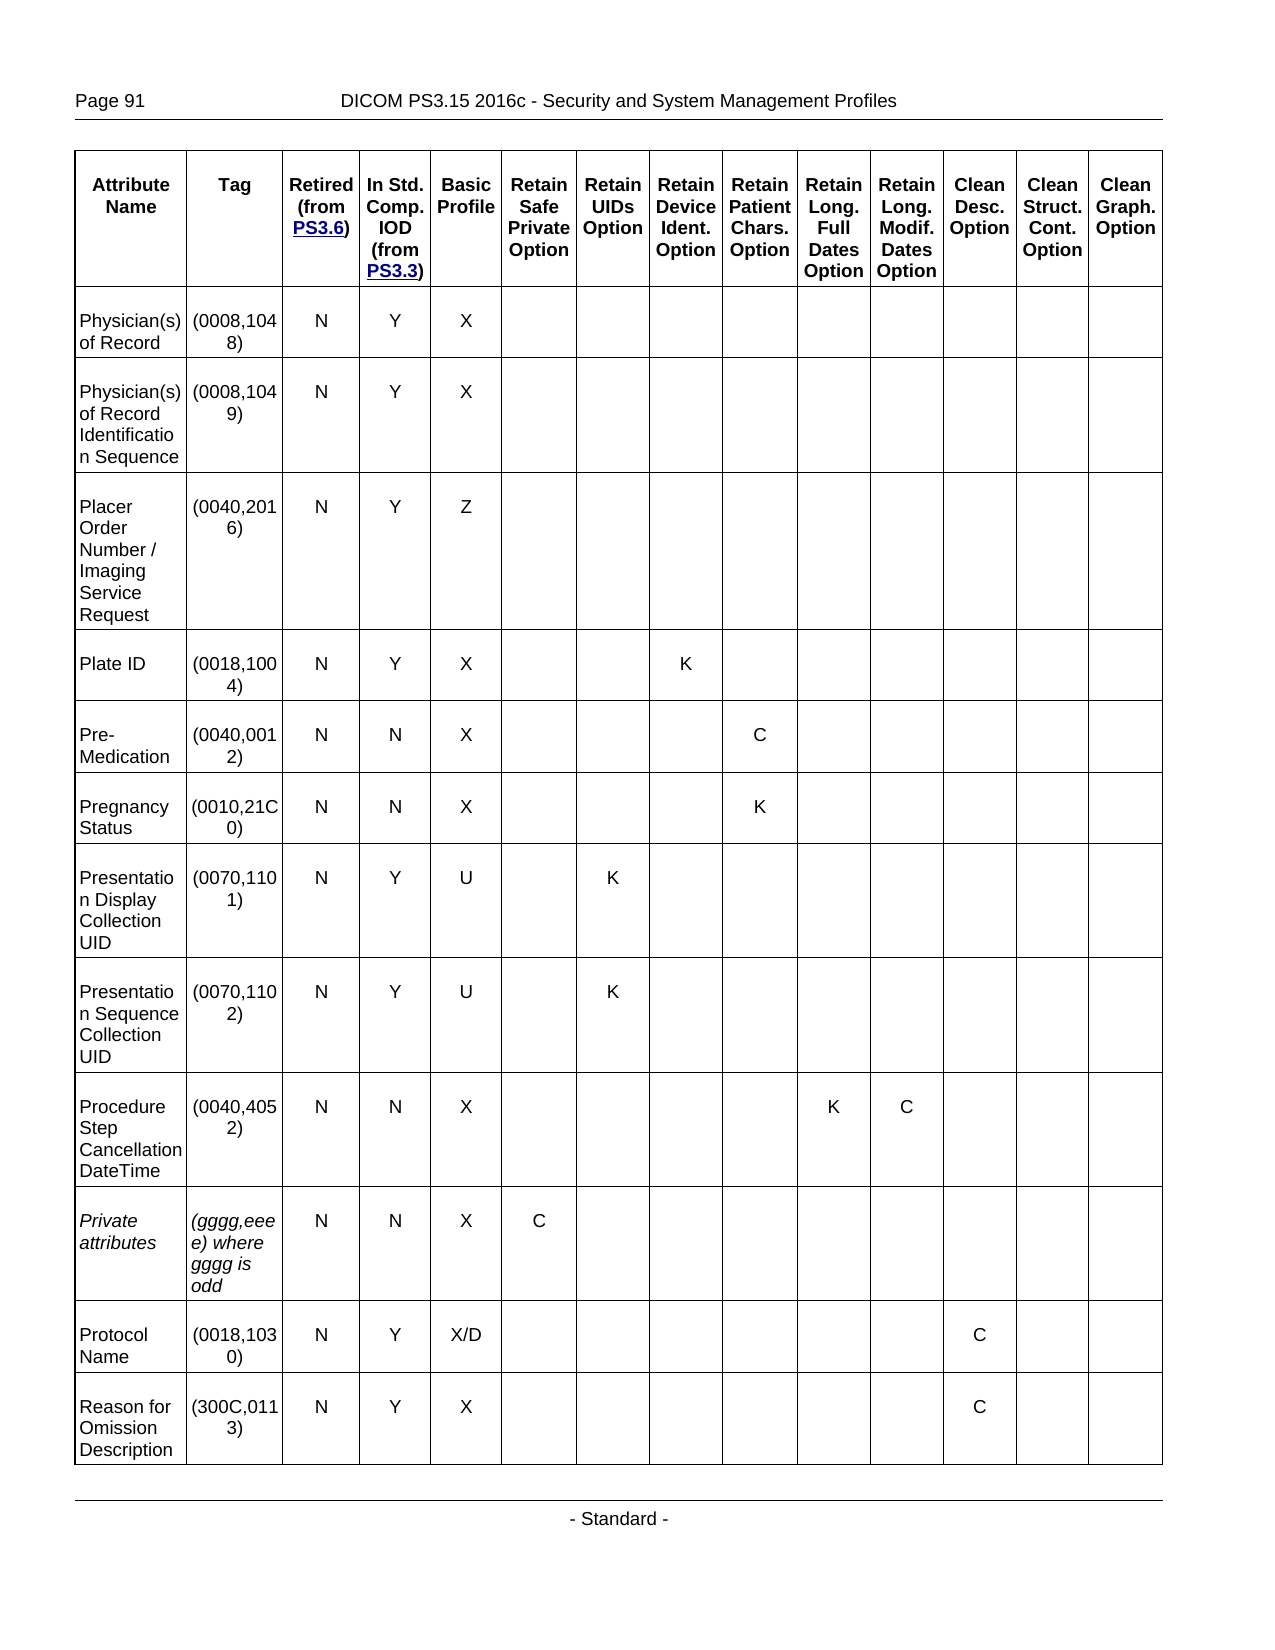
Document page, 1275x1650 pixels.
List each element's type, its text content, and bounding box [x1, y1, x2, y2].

table_cell C [944, 1373, 1016, 1464]
table_cell [577, 1073, 649, 1186]
table_cell [1017, 1301, 1088, 1372]
table_cell Protocol Name [76, 1301, 186, 1372]
table_cell [723, 630, 797, 700]
table_cell [1017, 358, 1088, 472]
table_cell [723, 958, 797, 1072]
table_cell Reason for Omission Description [76, 1373, 186, 1464]
table_cell Physician(s) of Record [76, 287, 186, 357]
table_cell (300C,0113) [187, 1373, 282, 1464]
table_cell N [283, 701, 359, 772]
table_cell [798, 630, 870, 700]
table_cell [650, 1301, 722, 1372]
table_cell [502, 773, 576, 843]
table_cell [650, 844, 722, 957]
table_cell [650, 1187, 722, 1300]
table_cell (0040,0012) [187, 701, 282, 772]
table_cell [723, 287, 797, 357]
table_cell [1089, 1073, 1162, 1186]
table_header Retired (from PS3.6) [283, 151, 359, 286]
table_cell X/D [431, 1301, 501, 1372]
table_cell [650, 958, 722, 1072]
table_cell [577, 287, 649, 357]
table_cell C [502, 1187, 576, 1300]
table_cell [871, 844, 943, 957]
table_cell [502, 473, 576, 629]
table_cell [1017, 844, 1088, 957]
table_cell [798, 773, 870, 843]
table_cell X [431, 701, 501, 772]
table_cell [1017, 473, 1088, 629]
table_cell N [283, 358, 359, 472]
table_cell [944, 287, 1016, 357]
table_cell [944, 630, 1016, 700]
table_cell [1089, 358, 1162, 472]
table_cell N [360, 1187, 430, 1300]
table_cell Private attributes [76, 1187, 186, 1300]
table_header In Std. Comp. IOD (from PS3.3) [360, 151, 430, 286]
table_cell Y [360, 473, 430, 629]
table_cell [1089, 773, 1162, 843]
table_cell X [431, 630, 501, 700]
table_cell [650, 358, 722, 472]
table_cell [577, 473, 649, 629]
table_cell [871, 473, 943, 629]
table_cell [650, 1373, 722, 1464]
table_cell [798, 473, 870, 629]
table_header Tag [187, 151, 282, 286]
table_cell [798, 1301, 870, 1372]
table_cell [650, 701, 722, 772]
table_cell [871, 1187, 943, 1300]
table_cell (0040,2016) [187, 473, 282, 629]
table_cell [723, 1187, 797, 1300]
table_cell [1017, 958, 1088, 1072]
table_cell [871, 287, 943, 357]
table_cell [798, 958, 870, 1072]
table_cell [650, 287, 722, 357]
table_cell Physician(s) of Record Identification Sequence [76, 358, 186, 472]
table_cell Y [360, 844, 430, 957]
table_cell [1017, 1187, 1088, 1300]
table_cell X [431, 773, 501, 843]
table_cell N [283, 844, 359, 957]
table_header Clean Desc. Option [944, 151, 1016, 286]
table_cell [723, 1073, 797, 1186]
table_cell N [360, 773, 430, 843]
table_cell [944, 844, 1016, 957]
table_cell (0040,4052) [187, 1073, 282, 1186]
table_cell [577, 1301, 649, 1372]
table_cell (0018,1030) [187, 1301, 282, 1372]
table_cell C [723, 701, 797, 772]
table_cell [577, 358, 649, 472]
table_header Basic Profile [431, 151, 501, 286]
table_cell [944, 958, 1016, 1072]
table_cell [1017, 1073, 1088, 1186]
table_header Retain UIDs Option [577, 151, 649, 286]
table_header Retain Long. Full Dates Option [798, 151, 870, 286]
table_header Retain Device Ident. Option [650, 151, 722, 286]
table_cell [798, 287, 870, 357]
table_cell [723, 844, 797, 957]
table_cell N [283, 630, 359, 700]
table_cell [944, 701, 1016, 772]
table_cell [871, 958, 943, 1072]
table_cell [1089, 630, 1162, 700]
table_cell [723, 473, 797, 629]
table_header Retain Patient Chars. Option [723, 151, 797, 286]
table_cell [798, 1187, 870, 1300]
table_cell [577, 1373, 649, 1464]
table_header Clean Struct. Cont. Option [1017, 151, 1088, 286]
table_cell [502, 1301, 576, 1372]
table_cell (0008,1048) [187, 287, 282, 357]
table_cell Y [360, 1301, 430, 1372]
table_cell Y [360, 358, 430, 472]
table_cell Y [360, 958, 430, 1072]
table_cell [944, 358, 1016, 472]
table_cell (gggg,eeee) where gggg is odd [187, 1187, 282, 1300]
table_cell N [283, 287, 359, 357]
table_cell [871, 630, 943, 700]
table_cell [944, 473, 1016, 629]
table_cell [502, 844, 576, 957]
table_cell [650, 773, 722, 843]
table_cell Plate ID [76, 630, 186, 700]
table_cell [871, 1373, 943, 1464]
table_cell N [283, 1073, 359, 1186]
table_cell [1089, 287, 1162, 357]
table_cell [871, 1301, 943, 1372]
table_cell Pre-Medication [76, 701, 186, 772]
table_cell [502, 958, 576, 1072]
table_cell [944, 1187, 1016, 1300]
table_cell N [283, 1301, 359, 1372]
table_cell [1017, 287, 1088, 357]
table_cell [502, 1073, 576, 1186]
table_cell [650, 1073, 722, 1186]
table_cell K [577, 844, 649, 957]
table_cell [871, 773, 943, 843]
table_cell [502, 630, 576, 700]
table_cell (0018,1004) [187, 630, 282, 700]
table_cell [1017, 1373, 1088, 1464]
table_cell (0008,1049) [187, 358, 282, 472]
table_cell [1017, 773, 1088, 843]
table_cell [798, 701, 870, 772]
table_cell C [871, 1073, 943, 1186]
table_cell [577, 630, 649, 700]
table_cell [577, 1187, 649, 1300]
table_cell (0010,21C0) [187, 773, 282, 843]
table_cell Presentation Sequence Collection UID [76, 958, 186, 1072]
table_cell [944, 773, 1016, 843]
table_cell [1089, 1187, 1162, 1300]
table_cell [1089, 1373, 1162, 1464]
table_cell [502, 358, 576, 472]
table_cell U [431, 844, 501, 957]
table_cell Pregnancy Status [76, 773, 186, 843]
table_cell [1017, 630, 1088, 700]
table_cell [1089, 844, 1162, 957]
table_cell N [283, 1187, 359, 1300]
table_cell [502, 701, 576, 772]
table_cell K [723, 773, 797, 843]
table_cell [1017, 701, 1088, 772]
table_cell (0070,1102) [187, 958, 282, 1072]
table_cell [1089, 1301, 1162, 1372]
table_cell X [431, 358, 501, 472]
table_cell K [577, 958, 649, 1072]
table_cell X [431, 1373, 501, 1464]
table_cell Y [360, 1373, 430, 1464]
table_cell [577, 701, 649, 772]
table_cell [798, 844, 870, 957]
table_cell [723, 358, 797, 472]
table_cell (0070,1101) [187, 844, 282, 957]
table_cell X [431, 287, 501, 357]
table_cell Procedure Step Cancellation DateTime [76, 1073, 186, 1186]
table_cell Y [360, 287, 430, 357]
table_cell N [360, 1073, 430, 1186]
table_cell [502, 1373, 576, 1464]
table_cell Y [360, 630, 430, 700]
table_cell N [283, 958, 359, 1072]
table_cell U [431, 958, 501, 1072]
table_cell [723, 1373, 797, 1464]
table_cell C [944, 1301, 1016, 1372]
table_cell N [283, 773, 359, 843]
table_cell [502, 287, 576, 357]
table_cell [871, 701, 943, 772]
table_cell [944, 1073, 1016, 1186]
table_cell [798, 358, 870, 472]
table_cell Presentation Display Collection UID [76, 844, 186, 957]
table_cell X [431, 1073, 501, 1186]
table_header Clean Graph. Option [1089, 151, 1162, 286]
table_cell N [283, 473, 359, 629]
table_cell [723, 1301, 797, 1372]
table_cell Placer Order Number / Imaging Service Request [76, 473, 186, 629]
table_cell [577, 773, 649, 843]
table_cell X [431, 1187, 501, 1300]
table_cell N [360, 701, 430, 772]
table_cell K [650, 630, 722, 700]
table_cell K [798, 1073, 870, 1186]
table_cell Z [431, 473, 501, 629]
table_cell [1089, 958, 1162, 1072]
table_header Attribute Name [76, 151, 186, 286]
table_cell [650, 473, 722, 629]
table_cell [1089, 473, 1162, 629]
table_cell [1089, 701, 1162, 772]
table_cell N [283, 1373, 359, 1464]
table_header Retain Safe Private Option [502, 151, 576, 286]
table_header Retain Long. Modif. Dates Option [871, 151, 943, 286]
table_cell [871, 358, 943, 472]
table_cell [798, 1373, 870, 1464]
